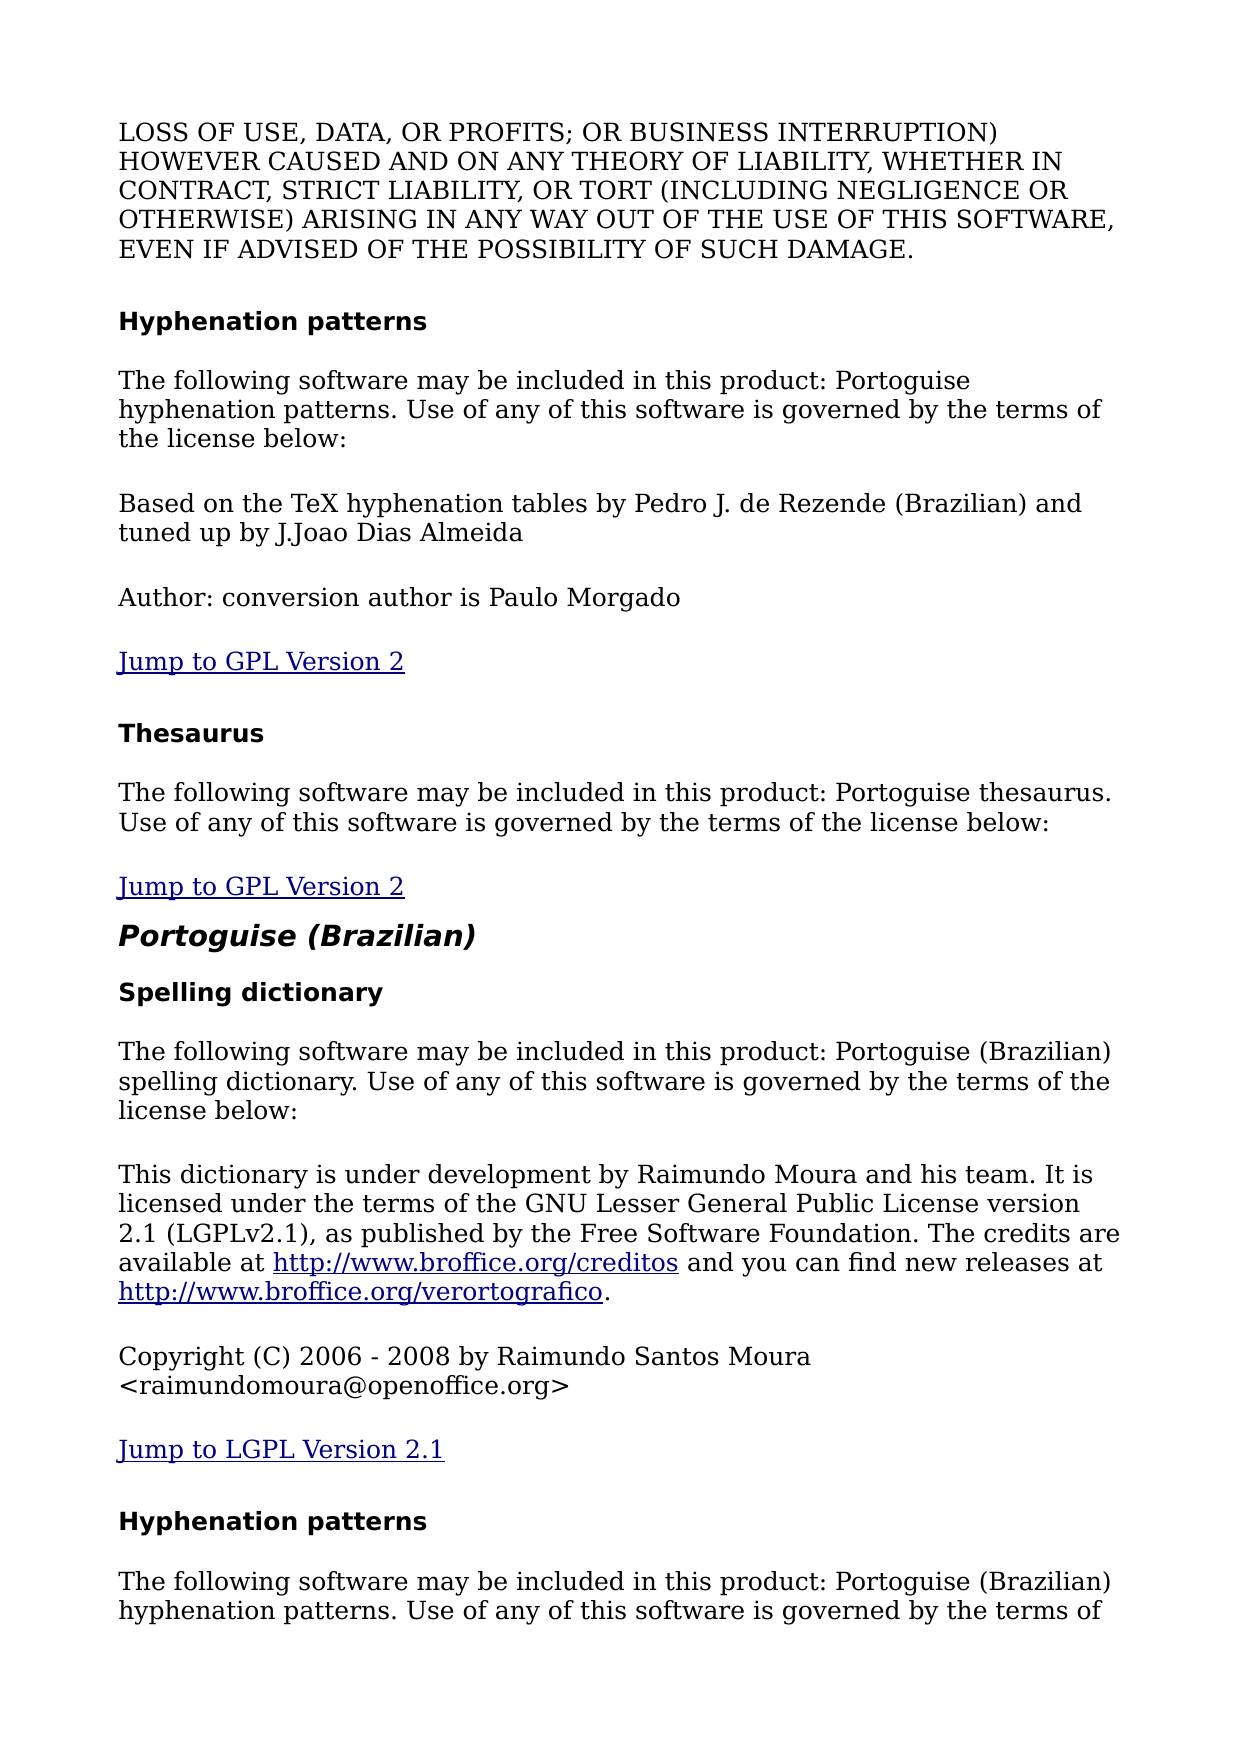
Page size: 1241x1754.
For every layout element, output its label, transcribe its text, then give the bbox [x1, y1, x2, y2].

text Jump to GPL Version 2 [118, 647, 1122, 676]
subtitle Hyphenation patterns [118, 1507, 1122, 1536]
subtitle Hyphenation patterns [118, 307, 1122, 336]
text Based on the TeX hyphenation tables by Pedro J. de Rezende (Brazilian) and tuned up by J.Joao Dias Almeida [118, 489, 1122, 547]
text Copyright (C) 2006 - 2008 by Raimundo Santos Moura <raimundomoura@openoffice.org> [118, 1342, 1122, 1400]
subtitle Portoguise (Brazilian) [118, 919, 1122, 953]
subtitle Thesaurus [118, 719, 1122, 748]
text The following software may be included in this product: Portoguise (Brazilian) hyphenation patterns. Use of any of this software is governed by the terms of [118, 1567, 1122, 1625]
text Jump to GPL Version 2 [118, 872, 1122, 901]
text Jump to LGPL Version 2.1 [118, 1435, 1122, 1464]
subtitle Spelling dictionary [118, 978, 1122, 1007]
text The following software may be included in this product: Portoguise (Brazilian) spelling dictionary. Use of any of this software is governed by the terms of the license below: [118, 1037, 1122, 1125]
text LOSS OF USE, DATA, OR PROFITS; OR BUSINESS INTERRUPTION) HOWEVER CAUSED AND ON ANY THEORY OF LIABILITY, WHETHER IN CONTRACT, STRICT LIABILITY, OR TORT (INCLUDING NEGLIGENCE OR OTHERWISE) ARISING IN ANY WAY OUT OF THE USE OF THIS SOFTWARE, EVEN IF ADVISED OF THE POSSIBILITY OF SUCH DAMAGE. [118, 118, 1122, 264]
text Author: conversion author is Paulo Morgado [118, 583, 1122, 612]
text The following software may be included in this product: Portoguise hyphenation patterns. Use of any of this software is governed by the terms of the license below: [118, 366, 1122, 453]
text This dictionary is under development by Raimundo Moura and his team. It is licensed under the terms of the GNU Lesser General Public License version 2.1 (LGPLv2.1), as published by the Free Software Foundation. The credits are available at http://www.broffice.org/creditos and you can find new releases at http://www.broffice.org/verortografico. [118, 1160, 1122, 1306]
text The following software may be included in this product: Portoguise thesaurus. Use of any of this software is governed by the terms of the license below: [118, 778, 1122, 837]
